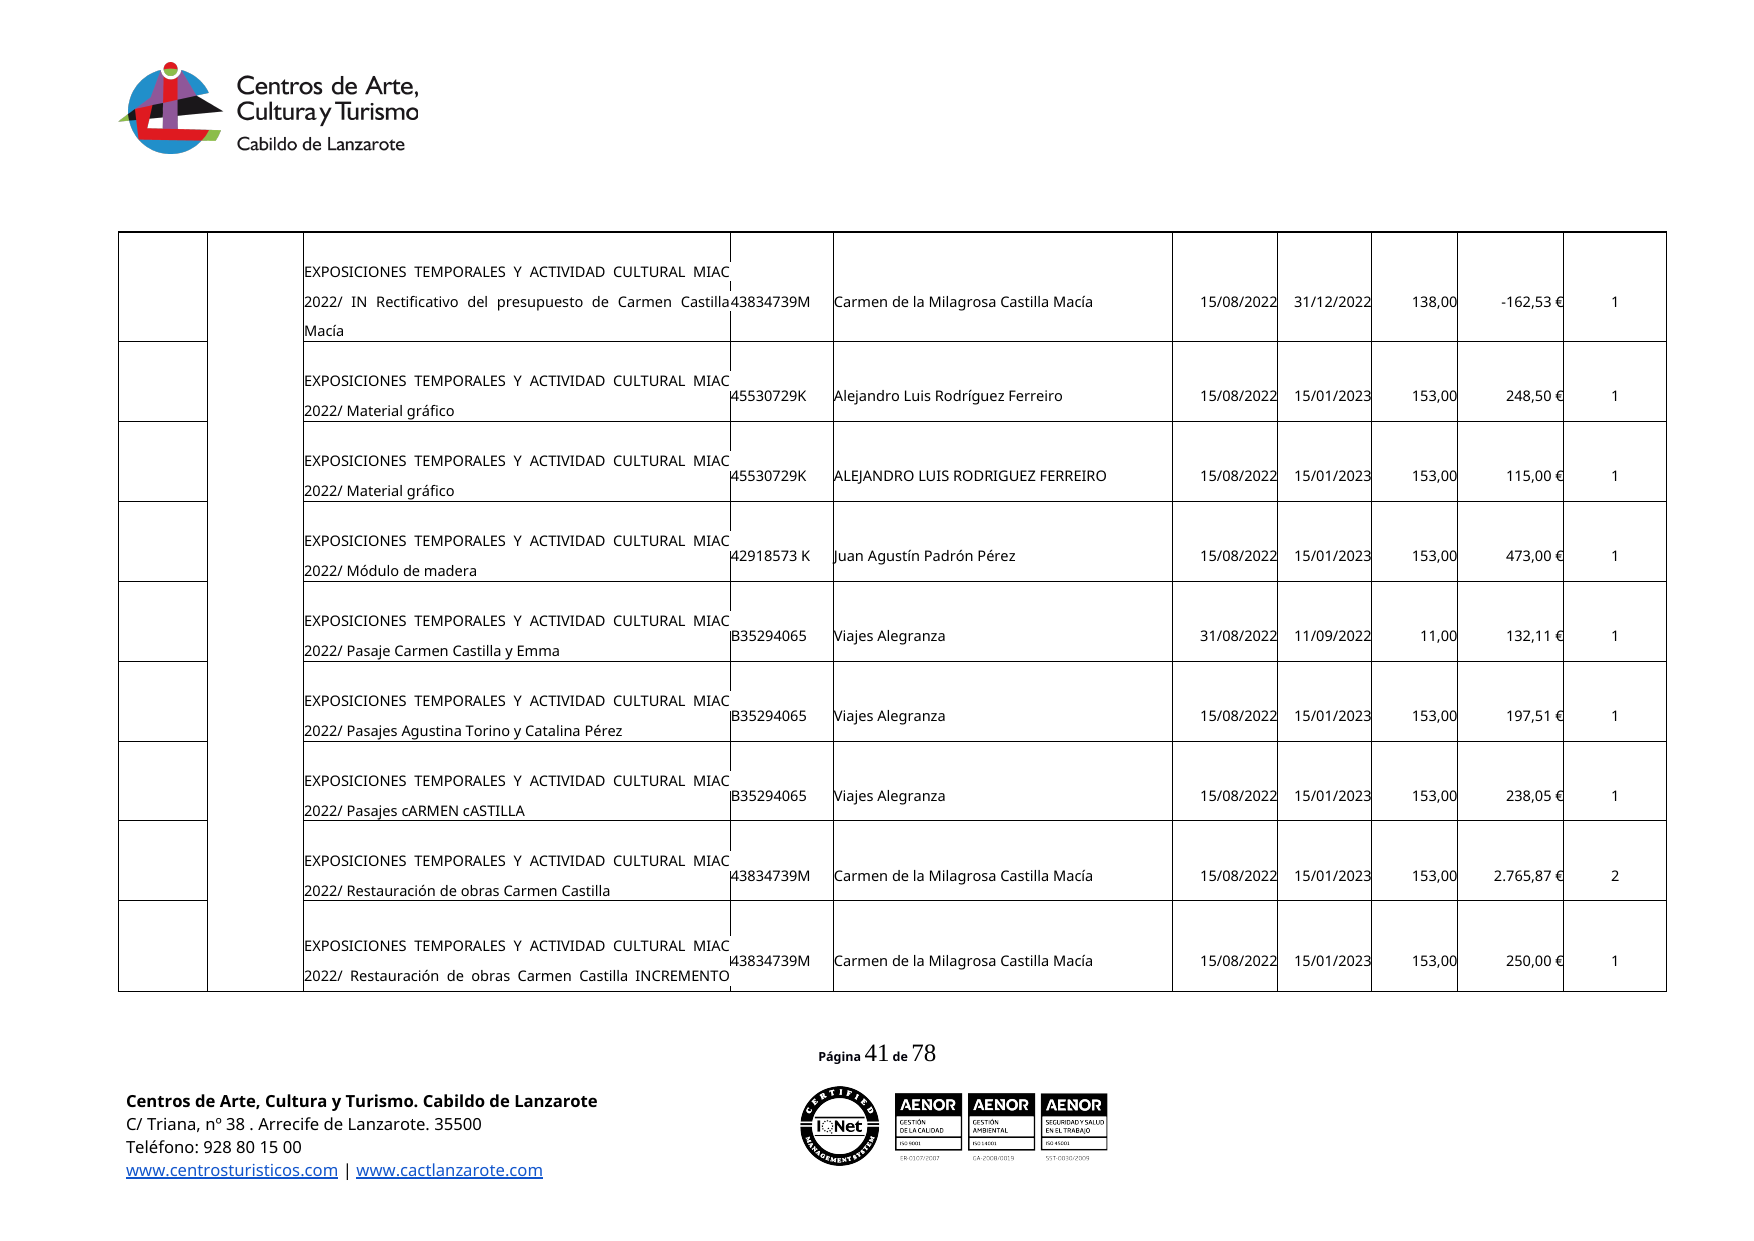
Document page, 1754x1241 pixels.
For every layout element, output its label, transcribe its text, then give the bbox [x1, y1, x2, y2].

table_cell 45530729K [731, 342, 833, 421]
table_cell 1 [1564, 342, 1666, 421]
table_cell Juan Agustín Padrón Pérez [834, 502, 1172, 581]
table_cell [119, 502, 207, 581]
table_cell 115,00 € [1458, 422, 1563, 501]
table_cell 31/08/2022 [1173, 582, 1277, 661]
table_cell 15/01/2023 [1278, 422, 1371, 501]
table_cell 15/01/2023 [1278, 742, 1371, 820]
table_cell [119, 901, 207, 991]
table_cell 153,00 [1372, 662, 1457, 741]
table_cell 153,00 [1372, 502, 1457, 581]
table_cell 15/08/2022 [1173, 502, 1277, 581]
table_cell 15/08/2022 [1173, 233, 1277, 341]
table_cell 1 [1564, 502, 1666, 581]
table_cell EXPOSICIONES TEMPORALES Y ACTIVIDAD CULTURAL MIAC 2022/ Restauración de obras Carmen Castilla [304, 821, 730, 900]
table_cell 1 [1564, 662, 1666, 741]
table_cell EXPOSICIONES TEMPORALES Y ACTIVIDAD CULTURAL MIAC 2022/ IN Rectificativo del presupuesto de Carmen Castilla Macía [304, 233, 730, 341]
table_cell 238,05 € [1458, 742, 1563, 820]
table_cell 15/01/2023 [1278, 342, 1371, 421]
table_cell B35294065 [731, 582, 833, 661]
picture [118, 62, 418, 154]
table_cell 43834739M [731, 901, 833, 991]
table_cell 11/09/2022 [1278, 582, 1371, 661]
table_cell EXPOSICIONES TEMPORALES Y ACTIVIDAD CULTURAL MIAC 2022/ Pasaje Carmen Castilla y Emma [304, 582, 730, 661]
table_cell 15/08/2022 [1173, 342, 1277, 421]
table_cell 15/08/2022 [1173, 662, 1277, 741]
table_cell [119, 662, 207, 741]
table_cell Viajes Alegranza [834, 662, 1172, 741]
table_cell 153,00 [1372, 422, 1457, 501]
table_cell 153,00 [1372, 821, 1457, 900]
table_cell 15/01/2023 [1278, 662, 1371, 741]
table_cell 2 [1564, 821, 1666, 900]
table_cell [119, 422, 207, 501]
table_cell 45530729K [731, 422, 833, 501]
table_cell 15/08/2022 [1173, 742, 1277, 820]
table_cell B35294065 [731, 742, 833, 820]
table_cell 250,00 € [1458, 901, 1563, 991]
table_cell 153,00 [1372, 342, 1457, 421]
table_cell 138,00 [1372, 233, 1457, 341]
table_cell [208, 233, 303, 991]
table_cell 132,11 € [1458, 582, 1563, 661]
table_cell 197,51 € [1458, 662, 1563, 741]
table_cell 1 [1564, 422, 1666, 501]
table_cell 2.765,87 € [1458, 821, 1563, 900]
table_cell [119, 742, 207, 820]
table_cell 11,00 [1372, 582, 1457, 661]
table_cell 15/08/2022 [1173, 422, 1277, 501]
table_cell EXPOSICIONES TEMPORALES Y ACTIVIDAD CULTURAL MIAC 2022/ Material gráfico [304, 342, 730, 421]
table_cell [119, 233, 207, 341]
picture [800, 1086, 1108, 1166]
table_cell EXPOSICIONES TEMPORALES Y ACTIVIDAD CULTURAL MIAC 2022/ Restauración de obras Carmen Castilla INCREMENTO [304, 901, 730, 991]
table_cell 42918573 K [731, 502, 833, 581]
table_cell 1 [1564, 582, 1666, 661]
table_cell 31/12/2022 [1278, 233, 1371, 341]
table_cell 43834739M [731, 233, 833, 341]
table_cell 153,00 [1372, 742, 1457, 820]
table_cell 15/08/2022 [1173, 821, 1277, 900]
table_cell Carmen de la Milagrosa Castilla Macía [834, 233, 1172, 341]
table_cell EXPOSICIONES TEMPORALES Y ACTIVIDAD CULTURAL MIAC 2022/ Pasajes cARMEN cASTILLA [304, 742, 730, 820]
table_cell [119, 821, 207, 900]
table_cell EXPOSICIONES TEMPORALES Y ACTIVIDAD CULTURAL MIAC 2022/ Pasajes Agustina Torino y Catalina Pérez [304, 662, 730, 741]
table_cell 248,50 € [1458, 342, 1563, 421]
table_cell 473,00 € [1458, 502, 1563, 581]
table_cell [119, 342, 207, 421]
table_cell 15/01/2023 [1278, 821, 1371, 900]
table_cell B35294065 [731, 662, 833, 741]
table_cell 1 [1564, 742, 1666, 820]
table_cell 153,00 [1372, 901, 1457, 991]
table_cell ALEJANDRO LUIS RODRIGUEZ FERREIRO [834, 422, 1172, 501]
table_cell Carmen de la Milagrosa Castilla Macía [834, 821, 1172, 900]
table_cell Alejandro Luis Rodríguez Ferreiro [834, 342, 1172, 421]
table_cell 15/08/2022 [1173, 901, 1277, 991]
table_cell 15/01/2023 [1278, 901, 1371, 991]
table_cell Viajes Alegranza [834, 582, 1172, 661]
table_cell 1 [1564, 901, 1666, 991]
table_cell EXPOSICIONES TEMPORALES Y ACTIVIDAD CULTURAL MIAC 2022/ Material gráfico [304, 422, 730, 501]
table_cell EXPOSICIONES TEMPORALES Y ACTIVIDAD CULTURAL MIAC 2022/ Módulo de madera [304, 502, 730, 581]
table_cell Viajes Alegranza [834, 742, 1172, 820]
table_cell 15/01/2023 [1278, 502, 1371, 581]
table_cell -162,53 € [1458, 233, 1563, 341]
table_cell [119, 582, 207, 661]
table_cell 43834739M [731, 821, 833, 900]
table_cell 1 [1564, 233, 1666, 341]
table_cell Carmen de la Milagrosa Castilla Macía [834, 901, 1172, 991]
